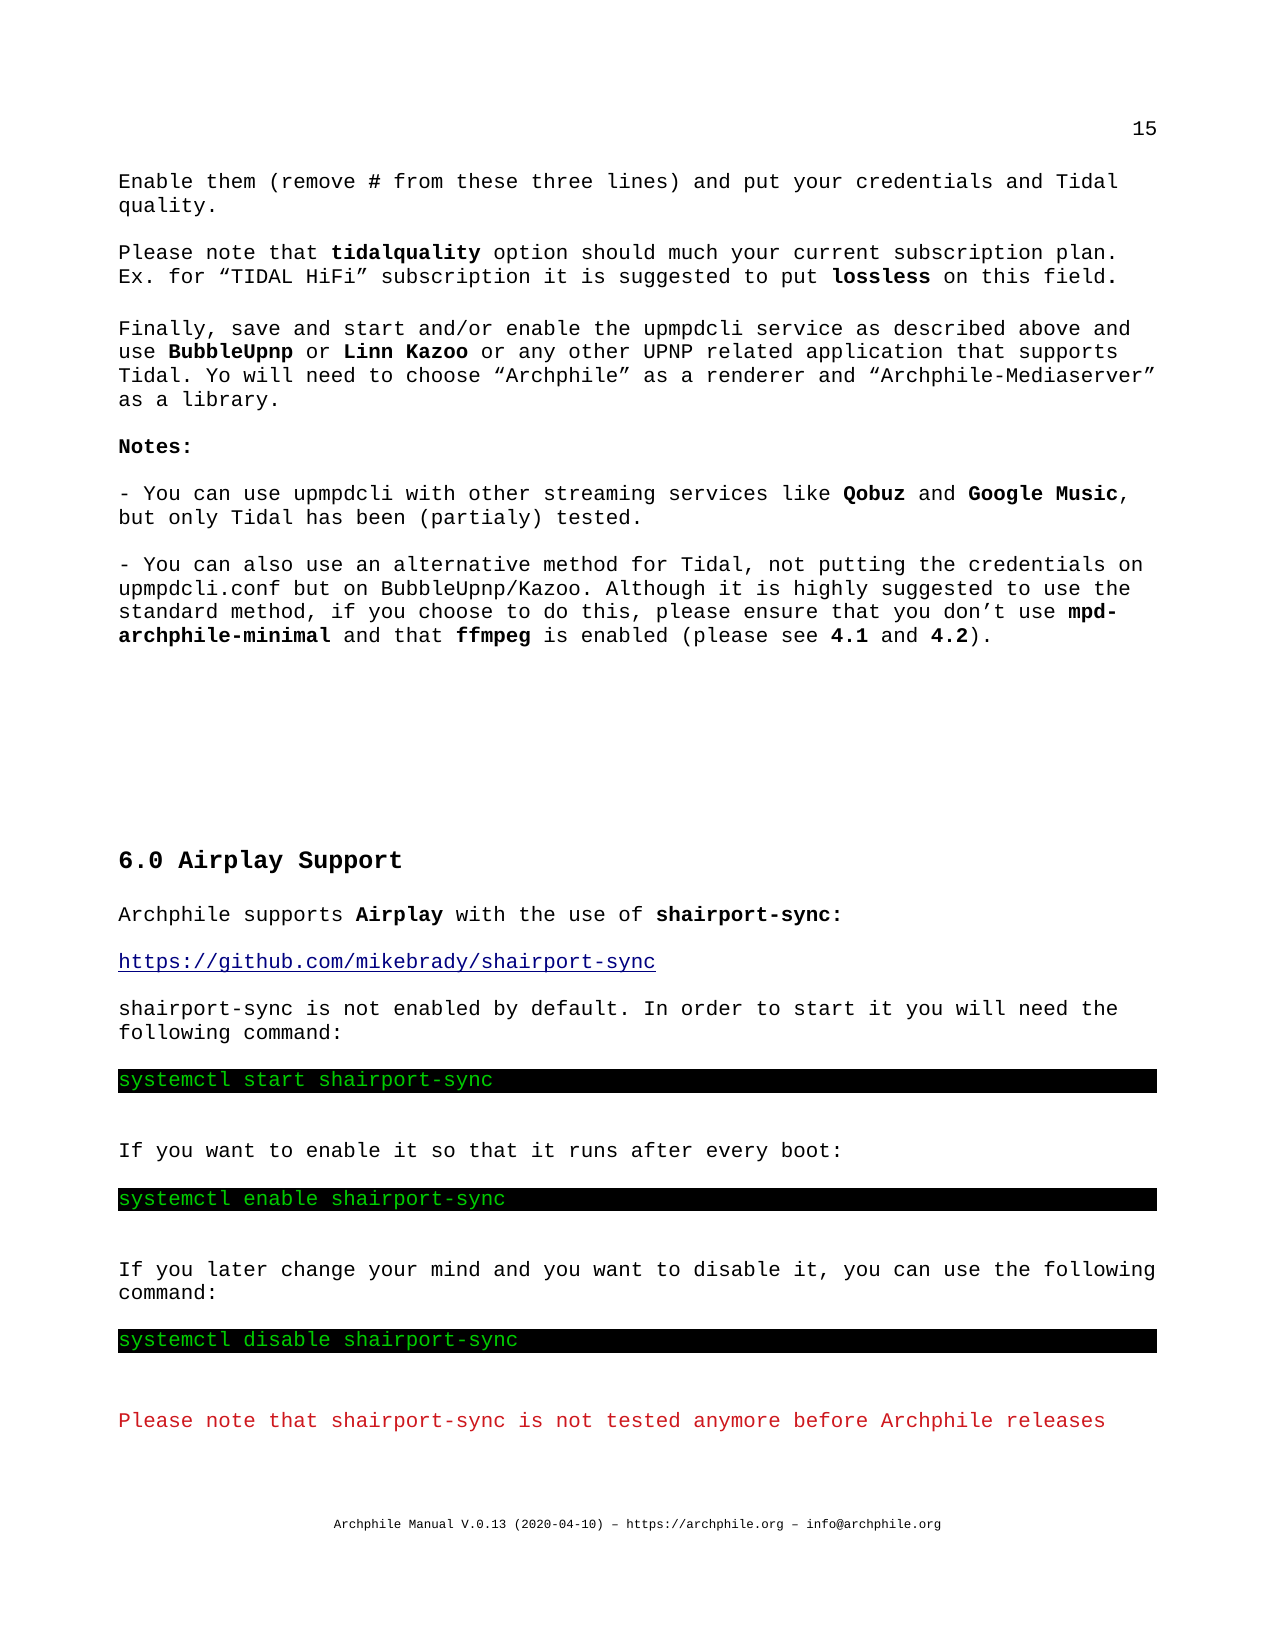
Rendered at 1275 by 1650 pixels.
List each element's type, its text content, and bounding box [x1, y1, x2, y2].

text If you later change your mind and you want to disable it, you can use the following command: [118, 1258, 1157, 1306]
text systemctl enable shairport-sync [118, 1188, 1157, 1211]
text shairport-sync is not enabled by default. In order to start it you will need the following command: [118, 998, 1157, 1046]
text - You can use upmpdcli with other streaming services like Qobuz and Google Music, but only Tidal has been (partialy) tested. [118, 483, 1157, 531]
text - You can also use an alternative method for Tidal, not putting the credentials on upmpdcli.conf but on BubbleUpnp/Kazoo. Although it is highly suggested to use the standard method, if you choose to do this, please ensure that you don’t use mpd-archphile-minimal and that ffmpeg is enabled (please see 4.1 and 4.2). [118, 554, 1157, 649]
text 6.0 Airplay Support [118, 847, 1157, 876]
text Enable them (remove # from these three lines) and put your credentials and Tidal quality. [118, 171, 1157, 218]
text systemctl start shairport-sync [118, 1069, 1157, 1093]
text Finally, save and start and/or enable the upmpdcli service as described above and use BubbleUpnp or Linn Kazoo or any other UPNP related application that supports Tidal. Yo will need to choose “Archphile” as a renderer and “Archphile-Mediaserver” as a library. [118, 318, 1157, 412]
text If you want to enable it so that it runs after every boot: [118, 1140, 1157, 1164]
text Please note that shairport-sync is not tested anymore before Archphile releases [118, 1410, 1157, 1433]
text systemctl disable shairport-sync [118, 1329, 1157, 1353]
text Please note that tidalquality option should much your current subscription plan. Ex. for “TIDAL HiFi” subscription it is suggested to put lossless on this field. [118, 242, 1157, 289]
text Notes: [118, 436, 1157, 460]
text Archphile supports Airplay with the use of shairport-sync: [118, 904, 1157, 927]
text https://github.com/mikebrady/shairport-sync [118, 951, 1157, 975]
